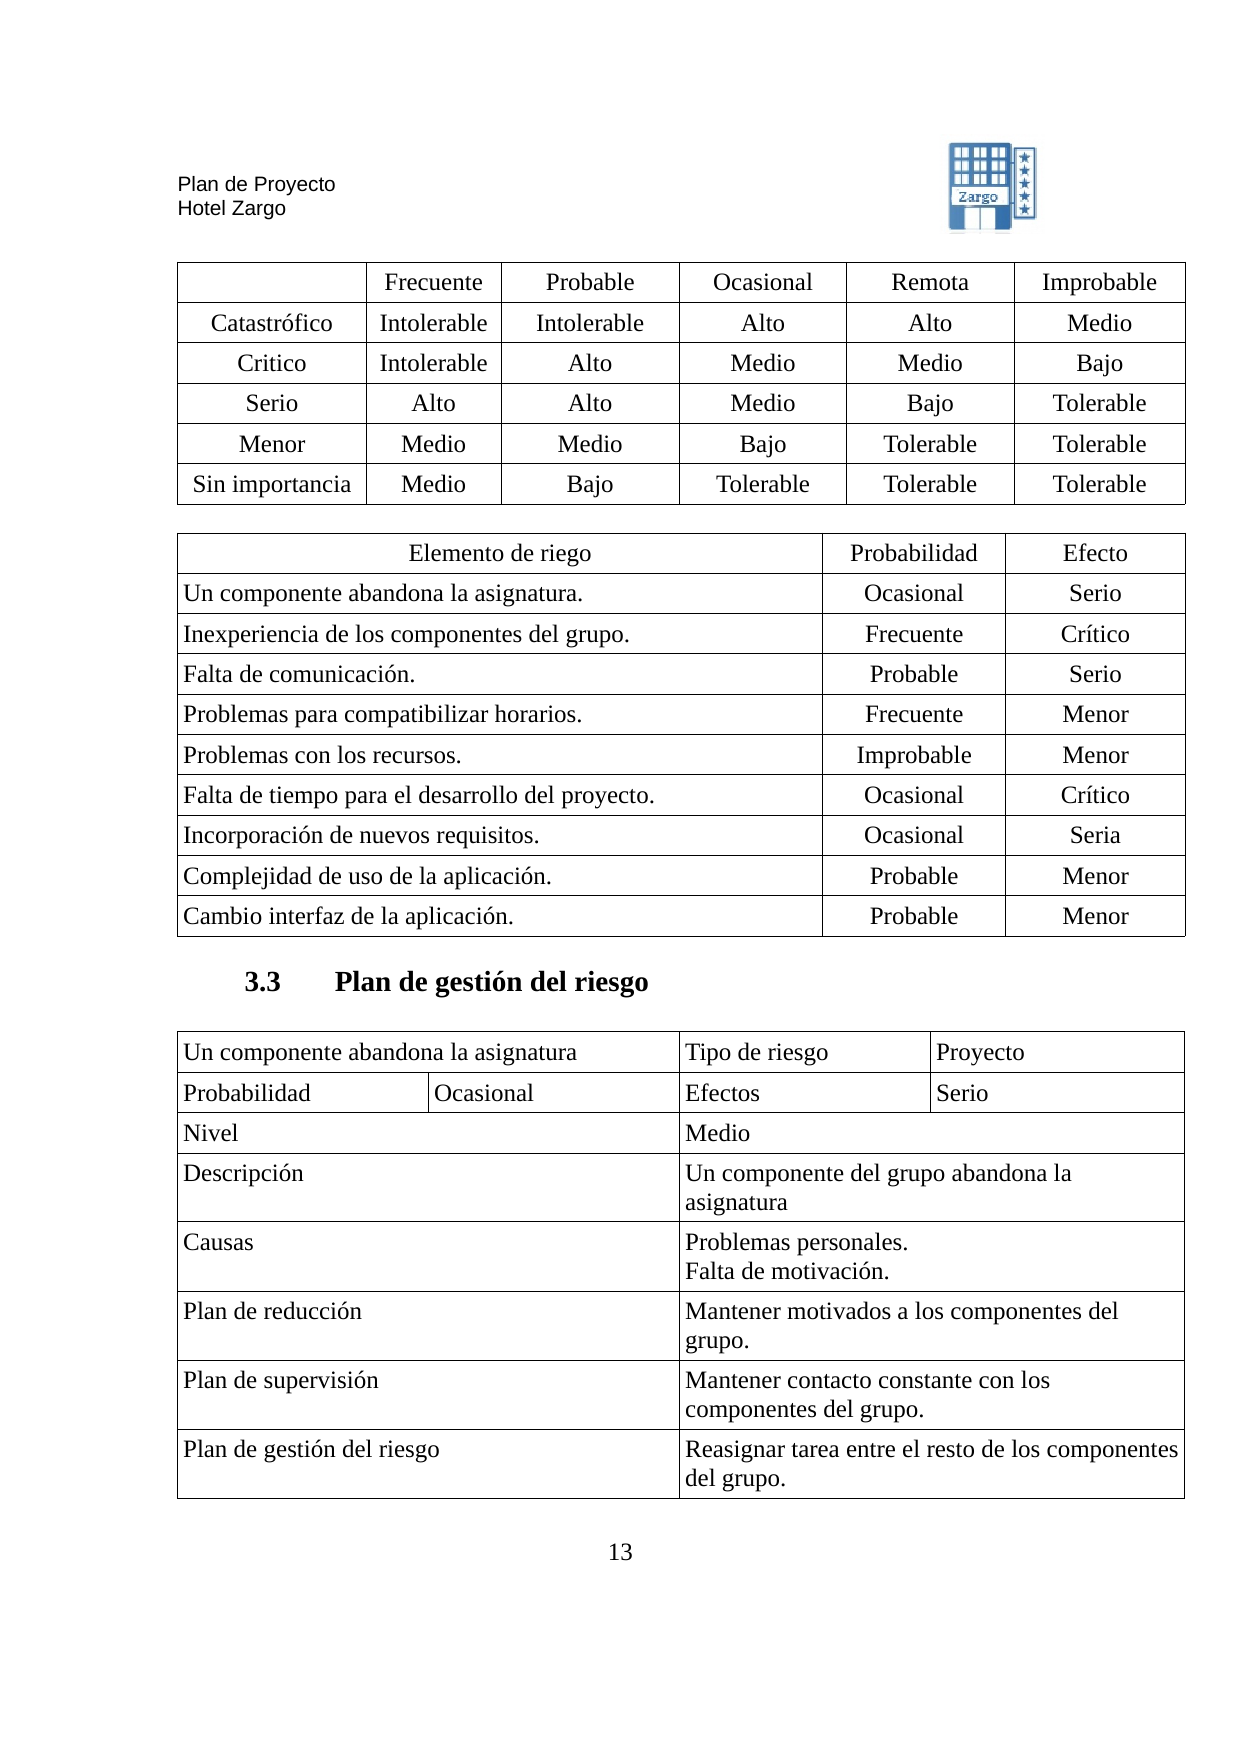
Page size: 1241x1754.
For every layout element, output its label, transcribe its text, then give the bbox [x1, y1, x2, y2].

table_cell Probabilidad [178, 1073, 428, 1112]
table_cell Medio [367, 464, 501, 503]
table_header Frecuente [367, 263, 501, 302]
table_cell Intolerable [367, 303, 501, 342]
table_cell Menor [1006, 735, 1185, 774]
table_cell Medio [1015, 303, 1185, 342]
table_header Elemento de riego [178, 534, 822, 573]
table_cell Alto [502, 343, 679, 383]
table_cell Alto [367, 384, 501, 423]
table_cell Bajo [1015, 343, 1185, 383]
table_cell Menor [1006, 856, 1185, 895]
table_cell Tolerable [1015, 384, 1185, 423]
table_cell Menor [1006, 896, 1185, 936]
table_cell Causas [178, 1222, 679, 1291]
table_cell Improbable [823, 735, 1005, 774]
table_cell Serio [931, 1073, 1184, 1112]
table_cell Medio [680, 1113, 1184, 1152]
table_cell Bajo [847, 384, 1014, 423]
table_cell Serio [1006, 574, 1185, 613]
table_cell Falta de tiempo para el desarrollo del proyecto. [178, 775, 822, 814]
table_cell Problemas para compatibilizar horarios. [178, 695, 822, 734]
table_cell Menor [1006, 695, 1185, 734]
table_cell Falta de comunicación. [178, 654, 822, 694]
table_cell Tolerable [847, 424, 1014, 463]
table_cell Alto [502, 384, 679, 423]
table_cell Cambio interfaz de la aplicación. [178, 896, 822, 936]
table_cell Intolerable [367, 343, 501, 383]
table_header Ocasional [680, 263, 846, 302]
table_header [178, 263, 366, 302]
table_cell Crítico [1006, 614, 1185, 653]
table_cell Tolerable [1015, 424, 1185, 463]
table_cell Plan de supervisión [178, 1361, 679, 1429]
table_cell Frecuente [823, 614, 1005, 653]
table_cell Catastrófico [178, 303, 366, 342]
table_cell Nivel [178, 1113, 679, 1152]
table_cell Un componente del grupo abandona la asignatura [680, 1154, 1184, 1221]
table_cell Problemas con los recursos. [178, 735, 822, 774]
picture [939, 134, 1045, 234]
table_header Tipo de riesgo [680, 1032, 930, 1072]
table_header Remota [847, 263, 1014, 302]
table_cell Bajo [680, 424, 846, 463]
table_cell Probable [823, 654, 1005, 694]
table_cell Mantener contacto constante con los componentes del grupo. [680, 1361, 1184, 1429]
table_cell Descripción [178, 1154, 679, 1221]
table_cell Mantener motivados a los componentes del grupo. [680, 1292, 1184, 1359]
table_header Efecto [1006, 534, 1185, 573]
table_header Probable [502, 263, 679, 302]
table_header Probabilidad [823, 534, 1005, 573]
table_cell Inexperiencia de los componentes del grupo. [178, 614, 822, 653]
table_cell Menor [178, 424, 366, 463]
table_cell Serio [178, 384, 366, 423]
table_cell Efectos [680, 1073, 930, 1112]
table_cell Ocasional [823, 574, 1005, 613]
table_cell Complejidad de uso de la aplicación. [178, 856, 822, 895]
table_cell Plan de gestión del riesgo [178, 1430, 679, 1498]
table_cell Critico [178, 343, 366, 383]
table_cell Incorporación de nuevos requisitos. [178, 816, 822, 855]
table_cell Problemas personales. Falta de motivación. [680, 1222, 1184, 1291]
table_cell Medio [680, 384, 846, 423]
table_cell Bajo [502, 464, 679, 503]
table_cell Serio [1006, 654, 1185, 694]
table_cell Seria [1006, 816, 1185, 855]
table_cell Intolerable [502, 303, 679, 342]
table_cell Sin importancia [178, 464, 366, 503]
table_cell Tolerable [1015, 464, 1185, 503]
table_cell Crítico [1006, 775, 1185, 814]
table_cell Reasignar tarea entre el resto de los componentes del grupo. [680, 1430, 1184, 1498]
table_cell Tolerable [680, 464, 846, 503]
table_cell Un componente abandona la asignatura. [178, 574, 822, 613]
table_cell Plan de reducción [178, 1292, 679, 1359]
table_cell Ocasional [429, 1073, 679, 1112]
table_cell Medio [680, 343, 846, 383]
table_cell Probable [823, 856, 1005, 895]
table_header Improbable [1015, 263, 1185, 302]
table_cell Frecuente [823, 695, 1005, 734]
list Plan de gestión del riesgo [244, 964, 1063, 1031]
table_cell Alto [680, 303, 846, 342]
table_header Un componente abandona la asignatura [178, 1032, 679, 1072]
table_cell Medio [502, 424, 679, 463]
table_cell Medio [367, 424, 501, 463]
table_cell Alto [847, 303, 1014, 342]
table_cell Tolerable [847, 464, 1014, 503]
table_header Proyecto [931, 1032, 1184, 1072]
table_cell Medio [847, 343, 1014, 383]
table_cell Ocasional [823, 775, 1005, 814]
table_cell Ocasional [823, 816, 1005, 855]
table_cell Probable [823, 896, 1005, 936]
